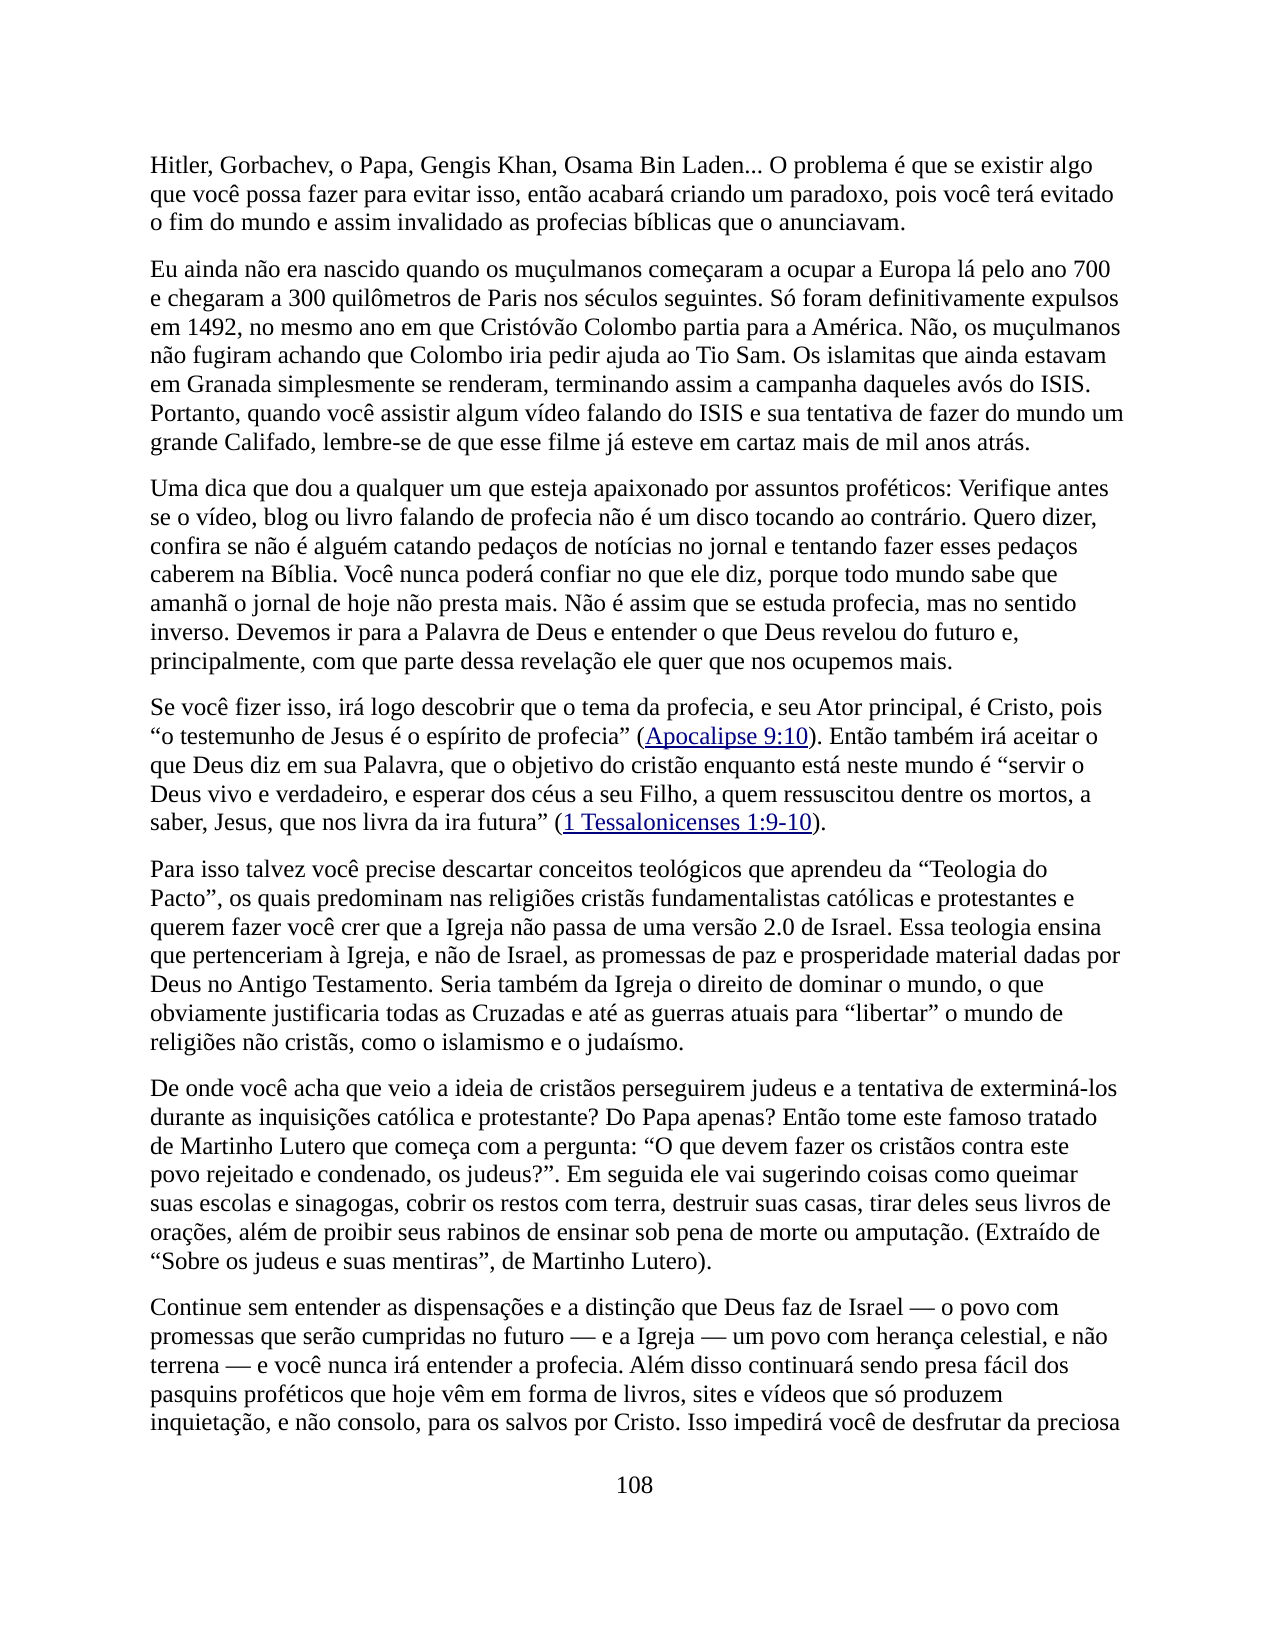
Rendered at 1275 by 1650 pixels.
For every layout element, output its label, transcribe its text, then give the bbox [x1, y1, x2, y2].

text Hitler, Gorbachev, o Papa, Gengis Khan, Osama Bin Laden... O problema é que se existir algo que você possa fazer para evitar isso, então acabará criando um paradoxo, pois você terá evitado o fim do mundo e assim invalidado as profecias bíblicas que o anunciavam. [150, 150, 1125, 236]
text Uma dica que dou a qualquer um que esteja apaixonado por assuntos proféticos: Verifique antes se o vídeo, blog ou livro falando de profecia não é um disco tocando ao contrário. Quero dizer, confira se não é alguém catando pedaços de notícias no jornal e tentando fazer esses pedaços caberem na Bíblia. Você nunca poderá confiar no que ele diz, porque todo mundo sabe que amanhã o jornal de hoje não presta mais. Não é assim que se estuda profecia, mas no sentido inverso. Devemos ir para a Palavra de Deus e entender o que Deus revelou do futuro e, principalmente, com que parte dessa revelação ele quer que nos ocupemos mais. [150, 473, 1125, 674]
text Para isso talvez você precise descartar conceitos teológicos que aprendeu da “Teologia do Pacto”, os quais predominam nas religiões cristãs fundamentalistas católicas e protestantes e querem fazer você crer que a Igreja não passa de uma versão 2.0 de Israel. Essa teologia ensina que pertenceriam à Igreja, e não de Israel, as promessas de paz e prosperidade material dadas por Deus no Antigo Testamento. Seria também da Igreja o direito de dominar o mundo, o que obviamente justificaria todas as Cruzadas e até as guerras atuais para “libertar” o mundo de religiões não cristãs, como o islamismo e o judaísmo. [150, 854, 1125, 1055]
text Continue sem entender as dispensações e a distinção que Deus faz de Israel — o povo com promessas que serão cumpridas no futuro — e a Igreja — um povo com herança celestial, e não terrena — e você nunca irá entender a profecia. Além disso continuará sendo presa fácil dos pasquins proféticos que hoje vêm em forma de livros, sites e vídeos que só produzem inquietação, e não consolo, para os salvos por Cristo. Isso impedirá você de desfrutar da preciosa [150, 1292, 1125, 1436]
text De onde você acha que veio a ideia de cristãos perseguirem judeus e a tentativa de exterminá-los durante as inquisições católica e protestante? Do Papa apenas? Então tome este famoso tratado de Martinho Lutero que começa com a pergunta: “O que devem fazer os cristãos contra este povo rejeitado e condenado, os judeus?”. Em seguida ele vai sugerindo coisas como queimar suas escolas e sinagogas, cobrir os restos com terra, destruir suas casas, tirar deles seus livros de orações, além de proibir seus rabinos de ensinar sob pena de morte ou amputação. (Extraído de “Sobre os judeus e suas mentiras”, de Martinho Lutero). [150, 1073, 1125, 1274]
text Se você fizer isso, irá logo descobrir que o tema da profecia, e seu Ator principal, é Cristo, pois “o testemunho de Jesus é o espírito de profecia” (Apocalipse 9:10). Então também irá aceitar o que Deus diz em sua Palavra, que o objetivo do cristão enquanto está neste mundo é “servir o Deus vivo e verdadeiro, e esperar dos céus a seu Filho, a quem ressuscitou dentre os mortos, a saber, Jesus, que nos livra da ira futura” (1 Tessalonicenses 1:9-10). [150, 692, 1125, 836]
text Eu ainda não era nascido quando os muçulmanos começaram a ocupar a Europa lá pelo ano 700 e chegaram a 300 quilômetros de Paris nos séculos seguintes. Só foram definitivamente expulsos em 1492, no mesmo ano em que Cristóvão Colombo partia para a América. Não, os muçulmanos não fugiram achando que Colombo iria pedir ajuda ao Tio Sam. Os islamitas que ainda estavam em Granada simplesmente se renderam, terminando assim a campanha daqueles avós do ISIS. Portanto, quando você assistir algum vídeo falando do ISIS e sua tentativa de fazer do mundo um grande Califado, lembre-se de que esse filme já esteve em cartaz mais de mil anos atrás. [150, 254, 1125, 455]
